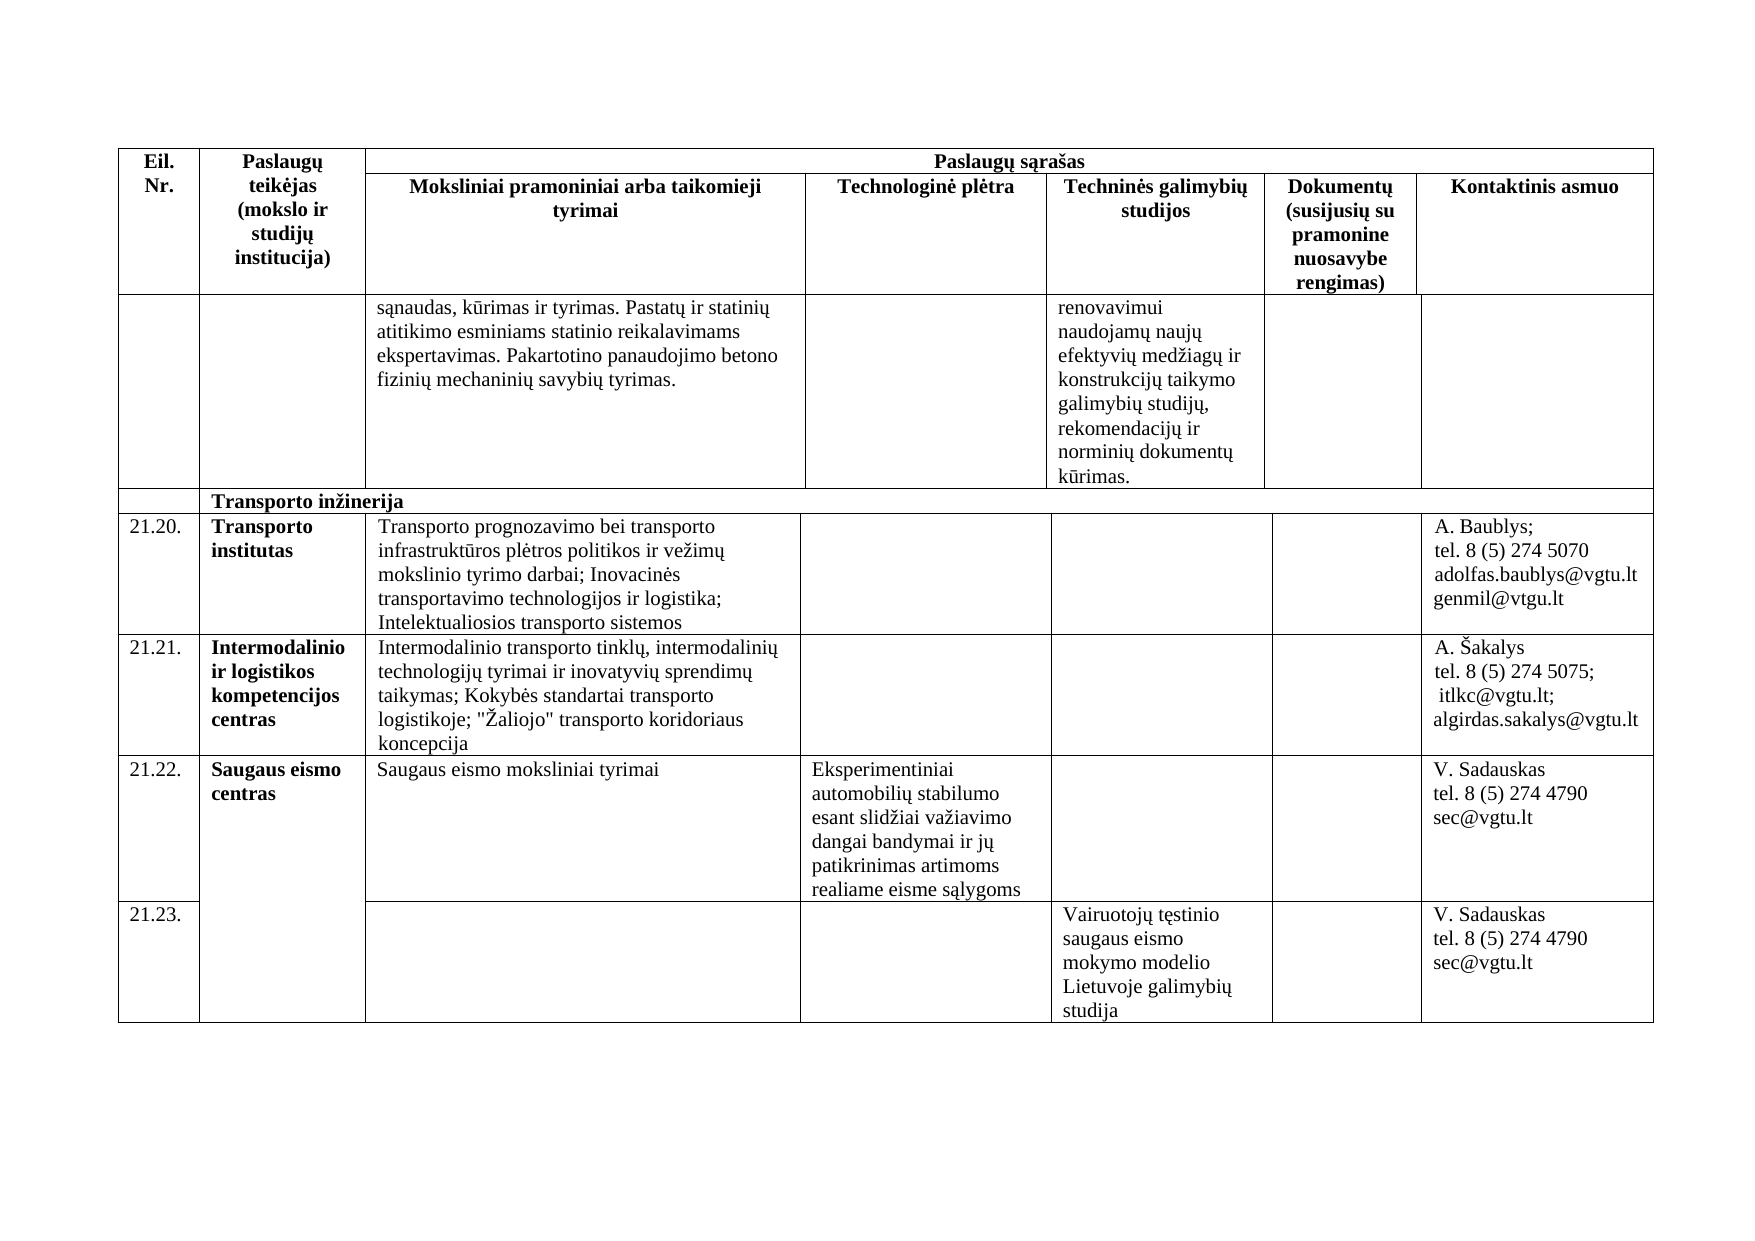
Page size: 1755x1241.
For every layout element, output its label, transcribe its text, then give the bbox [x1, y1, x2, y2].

table_cell [1422, 295, 1653, 488]
table_header Eil. Nr. [119, 149, 199, 294]
table_cell Intermodalinio ir logistikos kompetencijos centras [200, 635, 365, 755]
table_cell Vairuotojų tęstinio saugaus eismo mokymo modelio Lietuvoje galimybių studija [1052, 902, 1272, 1022]
table_cell [1265, 295, 1421, 488]
table_cell 21.21. [119, 635, 199, 755]
table_cell Techninės galimybių studijos [1047, 174, 1264, 294]
table_cell 21.22. [119, 756, 199, 901]
table_cell [1273, 514, 1421, 634]
table_cell Technologinė plėtra [806, 174, 1046, 294]
table_cell sąnaudas, kūrimas ir tyrimas. Pastatų ir statinių atitikimo esminiams statinio reikalavimams ekspertavimas. Pakartotino panaudojimo betono fizinių mechaninių savybių tyrimas. [366, 295, 805, 488]
table_cell [366, 902, 800, 1022]
table_cell 21.20. [119, 514, 199, 634]
table_cell [1273, 902, 1421, 1022]
table_cell Transporto institutas [200, 514, 365, 634]
table_cell [801, 902, 1051, 1022]
table_cell [1273, 756, 1421, 901]
table_cell Dokumentų (susijusių su pramonine nuosavybe rengimas) [1265, 174, 1416, 294]
table_cell 21.23. [119, 902, 199, 1022]
table_cell [1052, 635, 1272, 755]
table_cell Intermodalinio transporto tinklų, intermodalinių technologijų tyrimai ir inovatyvių sprendimų taikymas; Kokybės standartai transporto logistikoje; "Žaliojo" transporto koridoriaus koncepcija [366, 635, 800, 755]
table_cell Transporto prognozavimo bei transporto infrastruktūros plėtros politikos ir vežimų mokslinio tyrimo darbai; Inovacinės transportavimo technologijos ir logistika; Intelektualiosios transporto sistemos [366, 514, 800, 634]
table_cell Kontaktinis asmuo [1417, 174, 1653, 294]
table_cell Transporto inžinerija [200, 489, 1653, 513]
table_cell [119, 295, 199, 488]
table_cell Saugaus eismo moksliniai tyrimai [366, 756, 800, 901]
table_cell V. Sadauskas tel. 8 (5) 274 4790 sec@vgtu.lt [1422, 756, 1653, 901]
table_cell [1052, 756, 1272, 901]
table_cell Saugaus eismo centras [200, 756, 365, 1022]
table_cell renovavimui naudojamų naujų efektyvių medžiagų ir konstrukcijų taikymo galimybių studijų, rekomendacijų ir norminių dokumentų kūrimas. [1047, 295, 1264, 488]
table_header Paslaugų sąrašas [366, 149, 1653, 173]
table_cell [1273, 635, 1421, 755]
table_cell Eksperimentiniai automobilių stabilumo esant slidžiai važiavimo dangai bandymai ir jų patikrinimas artimoms realiame eisme sąlygoms [801, 756, 1051, 901]
table_header Paslaugų teikėjas (mokslo ir studijų institucija) [200, 149, 365, 294]
table_cell A. Baublys; tel. 8 (5) 274 5070 adolfas.baublys@vgtu.lt genmil@vtgu.lt [1422, 514, 1653, 634]
table_cell V. Sadauskas tel. 8 (5) 274 4790 sec@vgtu.lt [1422, 902, 1653, 1022]
table_cell [806, 295, 1046, 488]
table_cell [119, 489, 199, 513]
table_cell [1052, 514, 1272, 634]
table_cell [801, 514, 1051, 634]
table_cell Moksliniai pramoniniai arba taikomieji tyrimai [366, 174, 805, 294]
table_cell A. Šakalys tel. 8 (5) 274 5075; itlkc@vgtu.lt; algirdas.sakalys@vgtu.lt [1422, 635, 1653, 755]
table_cell [200, 295, 365, 488]
table_cell [801, 635, 1051, 755]
